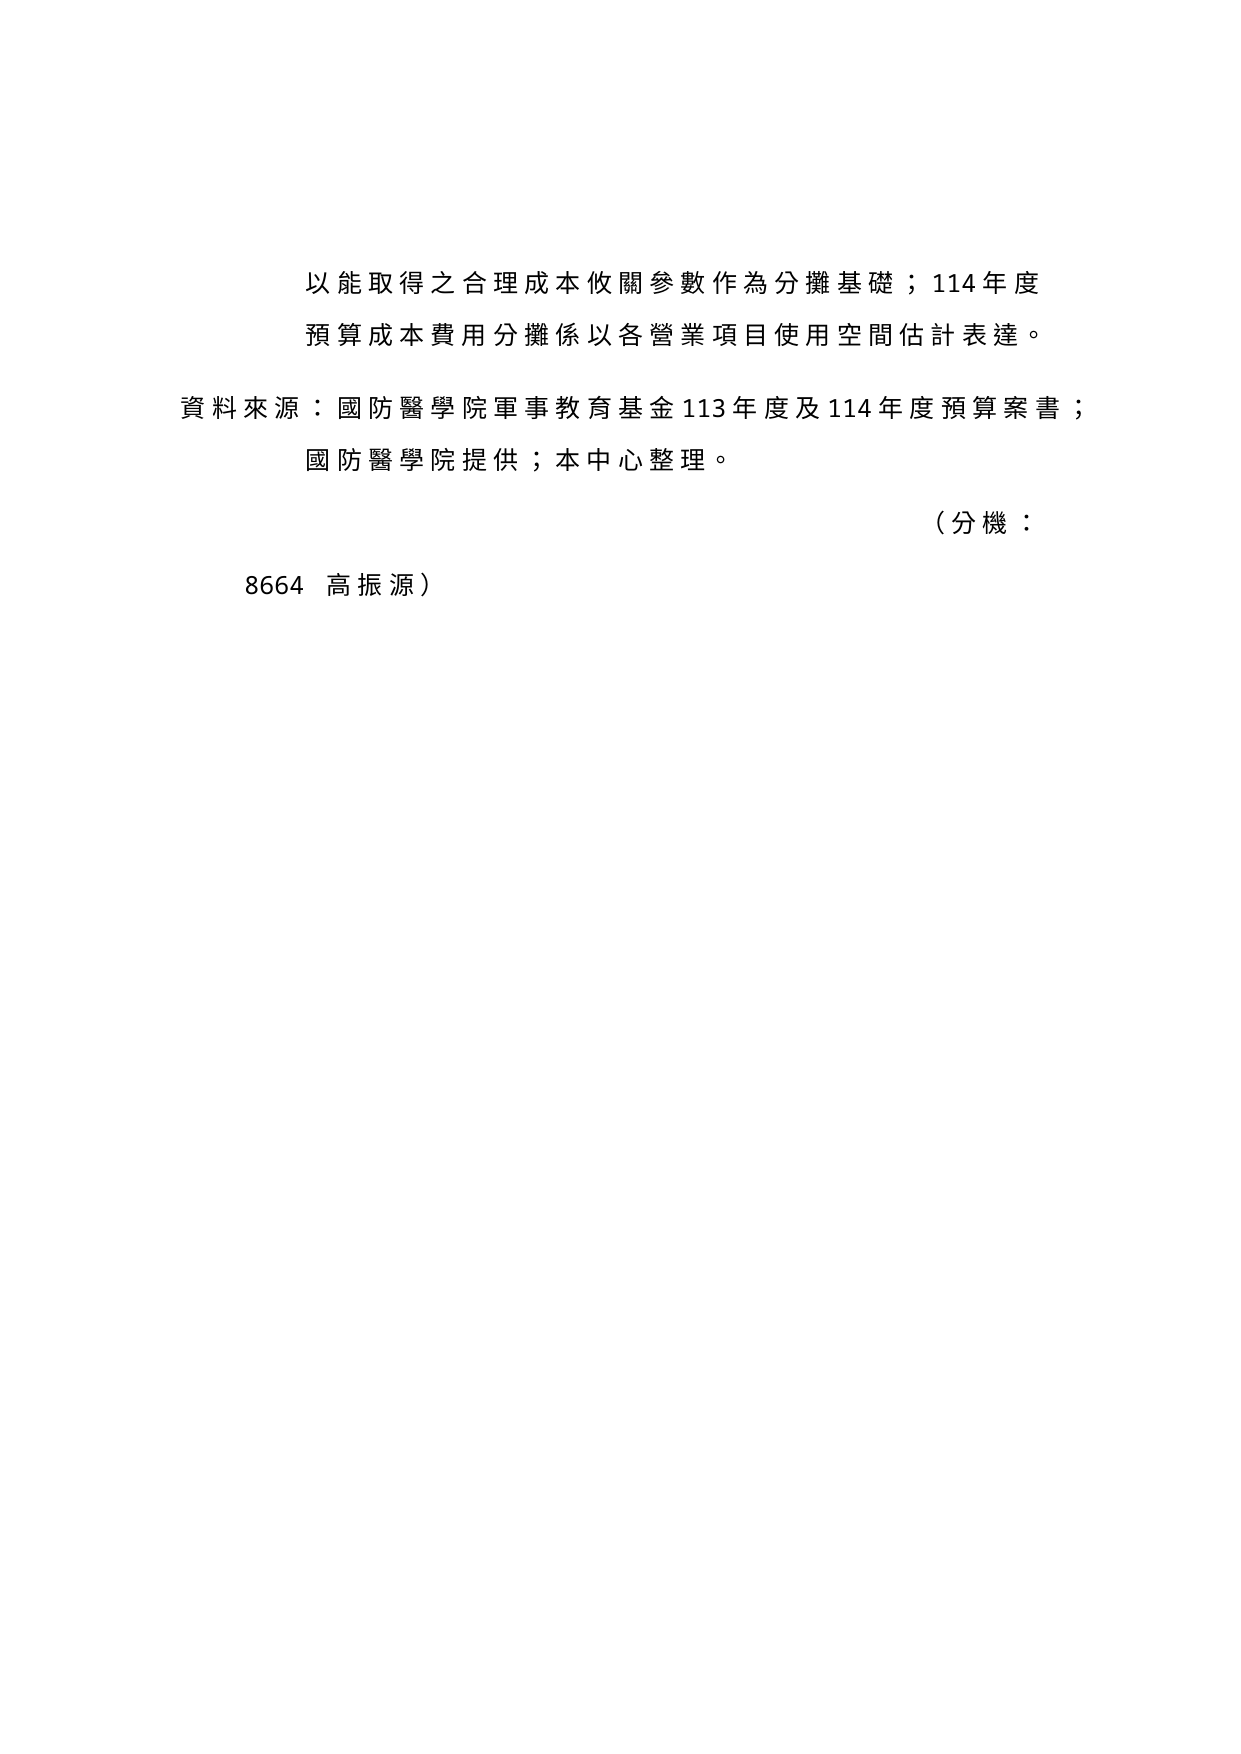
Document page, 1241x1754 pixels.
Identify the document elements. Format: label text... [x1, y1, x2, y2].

text 以能取得之合理成本攸關參數作為分攤基礎；114年度預算成本費用分攤係以各營業項目使用空間估計表達。 [173, 229, 1063, 354]
text （分機：8664 高振源） [236, 479, 1063, 604]
text 資料來源：國防醫學院軍事教育基金113年度及114年度預算案書；國防醫學院提供；本中心整理。 [173, 354, 1063, 479]
